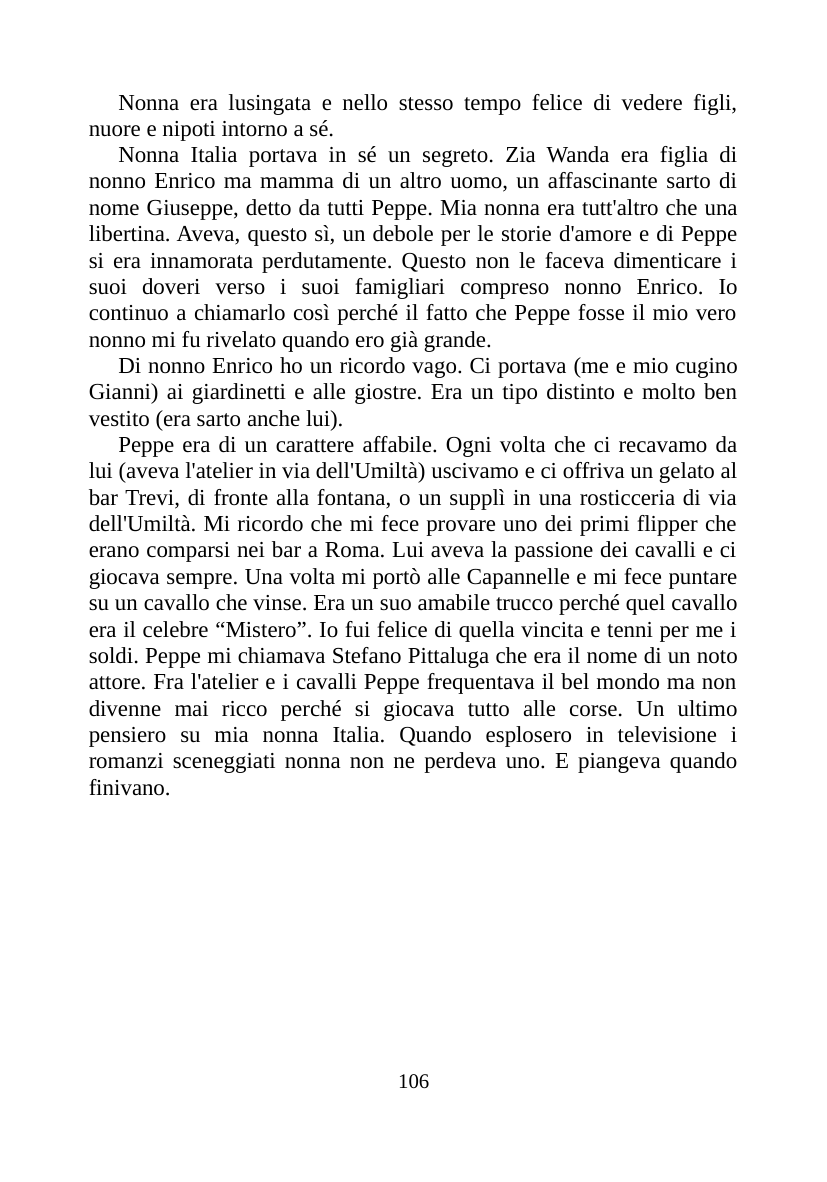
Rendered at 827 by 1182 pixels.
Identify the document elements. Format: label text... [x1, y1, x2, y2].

text Nonna era lusingata e nello stesso tempo felice di vedere figli, nuore e nipoti intorno a sé. [88, 88, 738, 141]
text Di nonno Enrico ho un ricordo vago. Ci portava (me e mio cugino Gianni) ai giardinetti e alle giostre. Era un tipo distinto e molto ben vestito (era sarto anche lui). [88, 352, 738, 431]
text Peppe era di un carattere affabile. Ogni volta che ci recavamo da lui (aveva l'atelier in via dell'Umiltà) uscivamo e ci offriva un gelato al bar Trevi, di fronte alla fontana, o un supplì in una rosticceria di via dell'Umiltà. Mi ricordo che mi fece provare uno dei primi flipper che erano comparsi nei bar a Roma. Lui aveva la passione dei cavalli e ci giocava sempre. Una volta mi portò alle Capannelle e mi fece puntare su un cavallo che vinse. Era un suo amabile trucco perché quel cavallo era il celebre “Mistero”. Io fui felice di quella vincita e tenni per me i soldi. Peppe mi chiamava Stefano Pittaluga che era il nome di un noto attore. Fra l'atelier e i cavalli Peppe frequentava il bel mondo ma non divenne mai ricco perché si giocava tutto alle corse. Un ultimo pensiero su mia nonna Italia. Quando esplosero in televisione i romanzi sceneggiati nonna non ne perdeva uno. E piangeva quando finivano. [88, 431, 738, 800]
text Nonna Italia portava in sé un segreto. Zia Wanda era figlia di nonno Enrico ma mamma di un altro uomo, un affascinante sarto di nome Giuseppe, detto da tutti Peppe. Mia nonna era tutt'altro che una libertina. Aveva, questo sì, un debole per le storie d'amore e di Peppe si era innamorata perdutamente. Questo non le faceva dimenticare i suoi doveri verso i suoi famigliari compreso nonno Enrico. Io continuo a chiamarlo così perché il fatto che Peppe fosse il mio vero nonno mi fu rivelato quando ero già grande. [88, 141, 738, 352]
